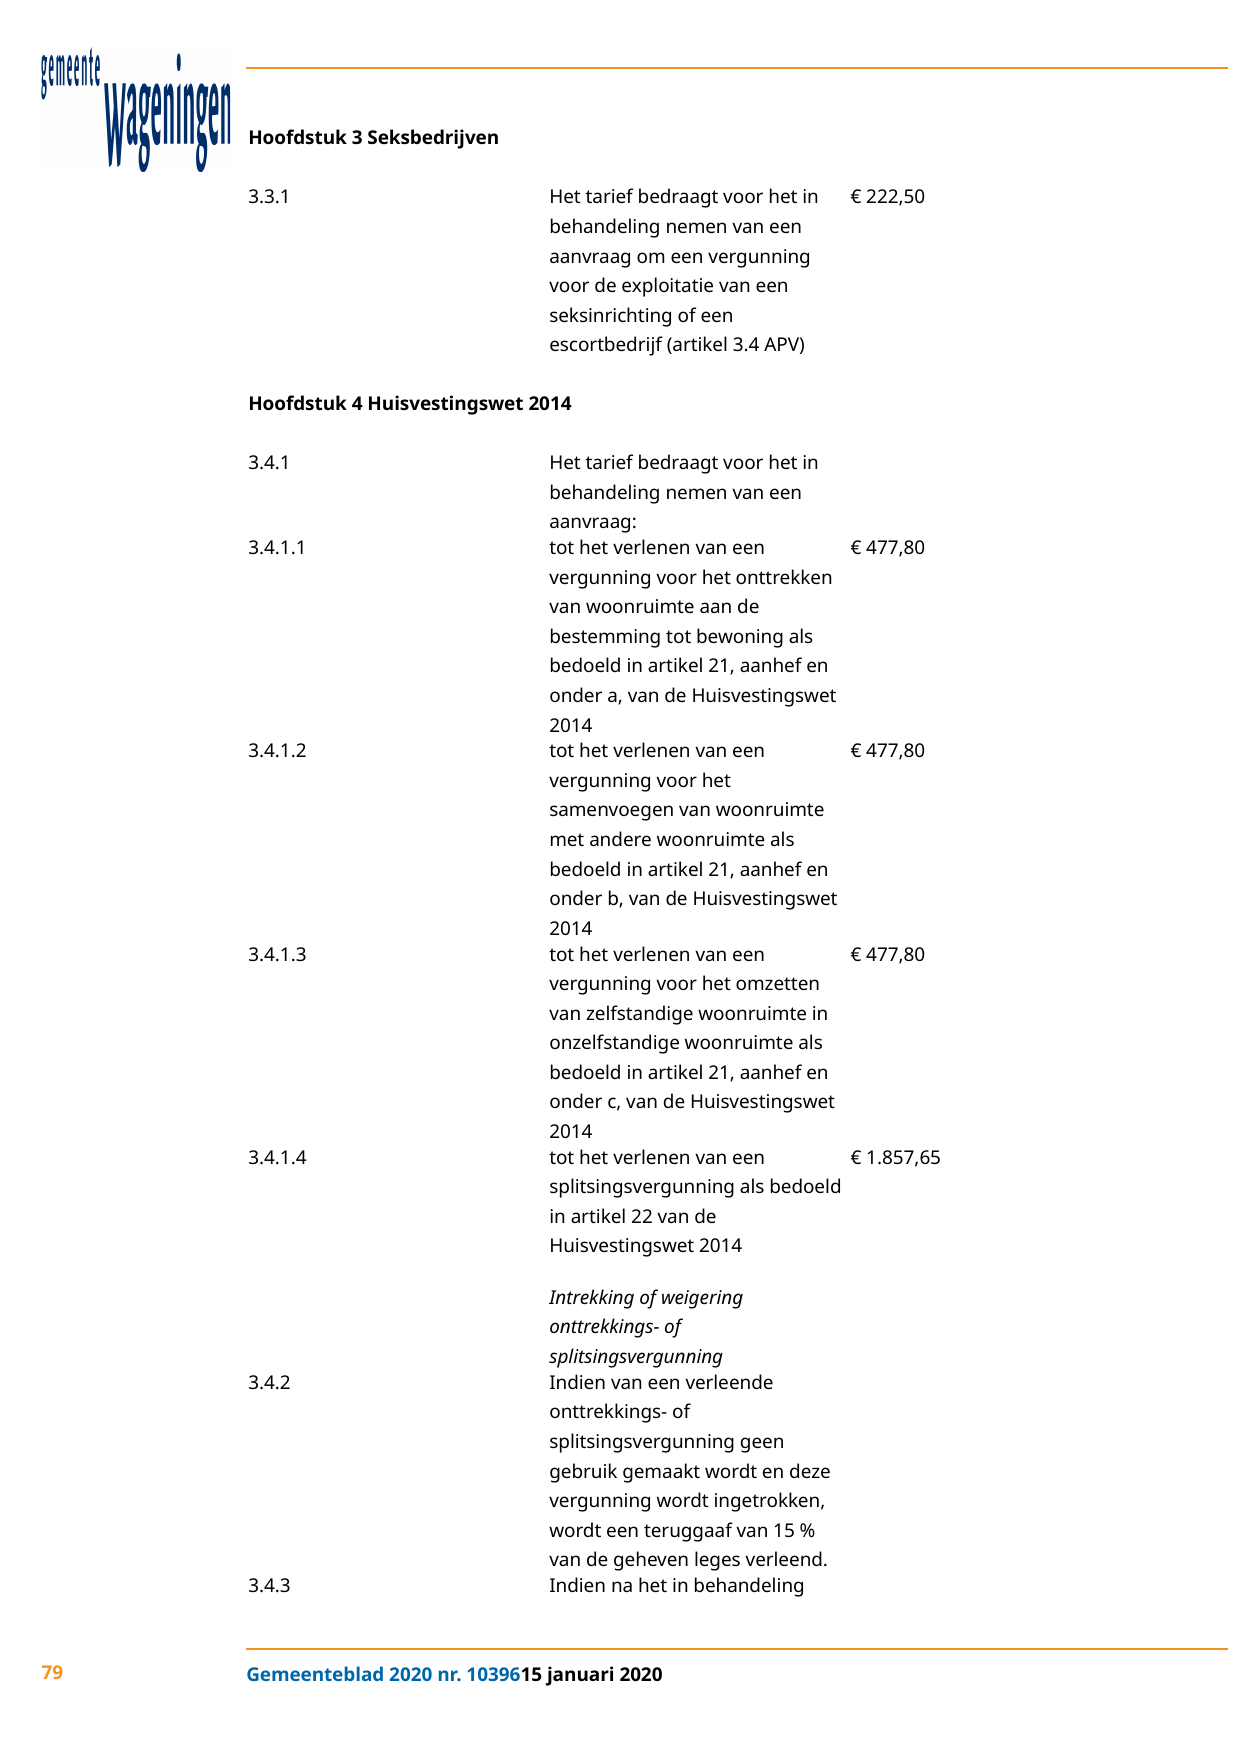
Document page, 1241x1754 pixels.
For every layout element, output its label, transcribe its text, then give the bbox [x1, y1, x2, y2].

table_header Het tarief bedraagt voor het in behandeling nemen van een aanvraag: [549, 449, 850, 534]
table_header [850, 449, 1152, 534]
table_cell [248, 1284, 549, 1369]
table_cell Indien van een verleende onttrekkings- of splitsingsvergunning geen gebruik gemaakt wordt en deze vergunning wordt ingetrokken, wordt een teruggaaf van 15 % van de geheven leges verleend. [549, 1369, 850, 1572]
table_header Het tarief bedraagt voor het in behandeling nemen van een aanvraag om een vergunning voor de exploitatie van een seksinrichting of een escortbedrijf (artikel 3.4 APV) [549, 184, 850, 357]
table_cell 3.4.3 [248, 1572, 549, 1598]
table_header € 222,50 [850, 184, 1152, 357]
table_cell tot het verlenen van een vergunning voor het samenvoegen van woonruimte met andere woonruimte als bedoeld in artikel 21, aanhef en onder b, van de Huisvestingswet 2014 [549, 738, 850, 941]
text Hoofdstuk 4 Huisvestingswet 2014 [248, 390, 1152, 416]
text Hoofdstuk 3 Seksbedrijven [248, 124, 1152, 150]
table_cell [850, 1284, 1152, 1369]
table_cell tot het verlenen van een vergunning voor het omzetten van zelfstandige woonruimte in onzelfstandige woonruimte als bedoeld in artikel 21, aanhef en onder c, van de Huisvestingswet 2014 [549, 941, 850, 1144]
table_cell 3.4.1.1 [248, 534, 549, 737]
table_cell tot het verlenen van een vergunning voor het onttrekken van woonruimte aan de bestemming tot bewoning als bedoeld in artikel 21, aanhef en onder a, van de Huisvestingswet 2014 [549, 534, 850, 737]
table_cell [850, 1369, 1152, 1572]
table_cell € 1.857,65 [850, 1144, 1152, 1258]
picture [41, 47, 231, 172]
table_cell [549, 1259, 850, 1284]
table_cell Intrekking of weigering onttrekkings- of splitsingsvergunning [549, 1284, 850, 1369]
table_cell tot het verlenen van een splitsingsvergunning als bedoeld in artikel 22 van de Huisvestingswet 2014 [549, 1144, 850, 1258]
table_cell 3.4.1.3 [248, 941, 549, 1144]
table_cell [248, 1259, 549, 1284]
table_cell [850, 1259, 1152, 1284]
table_cell Indien na het in behandeling [549, 1572, 850, 1598]
table_cell € 477,80 [850, 738, 1152, 941]
table_cell 3.4.1.2 [248, 738, 549, 941]
table_cell € 477,80 [850, 534, 1152, 737]
table_header 3.4.1 [248, 449, 549, 534]
table_cell € 477,80 [850, 941, 1152, 1144]
table_header 3.3.1 [248, 184, 549, 357]
table_cell 3.4.2 [248, 1369, 549, 1572]
table_cell 3.4.1.4 [248, 1144, 549, 1258]
table_cell [850, 1572, 1152, 1598]
